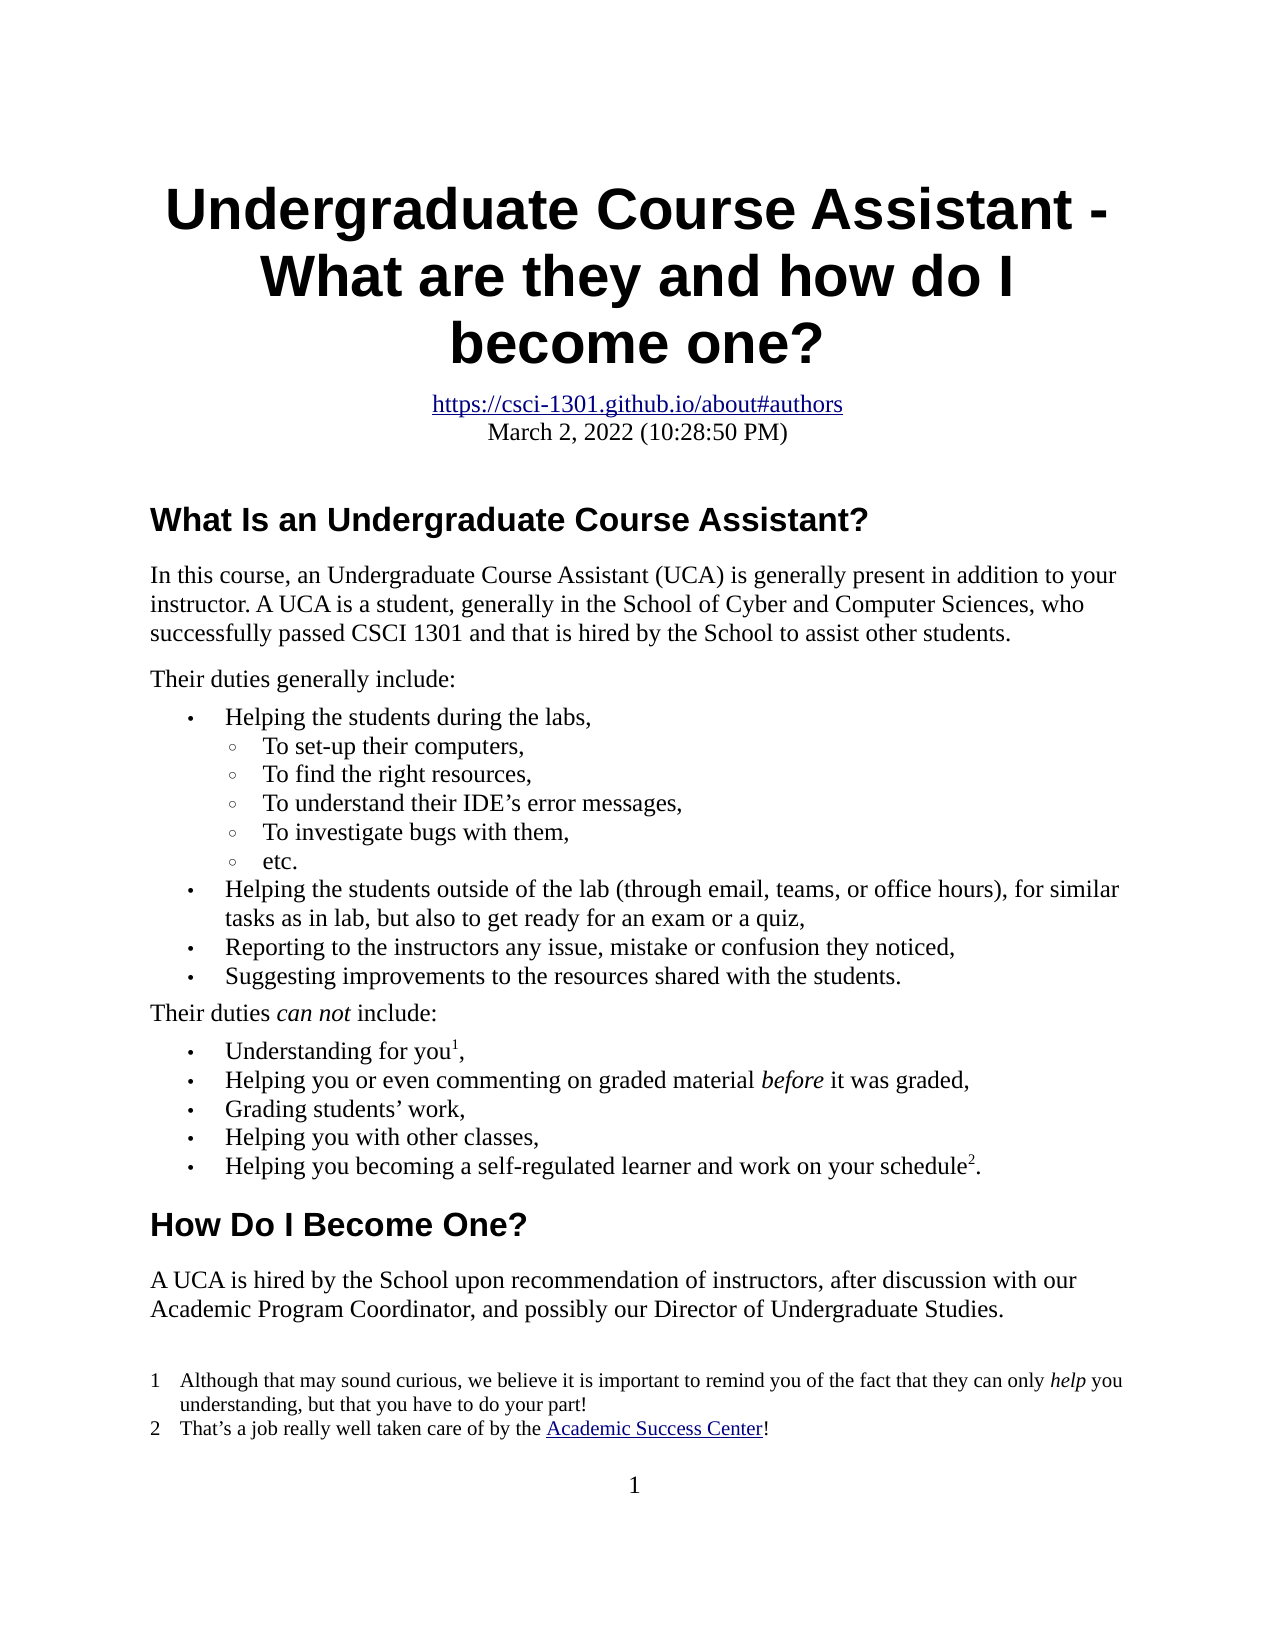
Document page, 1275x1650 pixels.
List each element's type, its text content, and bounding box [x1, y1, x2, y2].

list To understand their IDE’s error messages, [225, 788, 1125, 817]
list To find the right resources, [225, 759, 1125, 788]
list Helping you or even commenting on graded material before it was graded, [187, 1065, 1125, 1094]
subtitle What Is an Undergraduate Course Assistant? [150, 500, 1125, 539]
text In this course, an Undergraduate Course Assistant (UCA) is generally present in addition to your instructor. A UCA is a student, generally in the School of Cyber and Computer Sciences, who successfully passed CSCI 1301 and that is hired by the School to assist other students. [150, 560, 1125, 646]
list Helping the students outside of the lab (through email, teams, or office hours), for similar tasks as in lab, but also to get ready for an exam or a quiz, [187, 874, 1125, 932]
text A UCA is hired by the School upon recommendation of instructors, after discussion with our Academic Program Coordinator, and possibly our Director of Undergraduate Studies. [150, 1265, 1125, 1322]
title Undergraduate Course Assistant - What are they and how do I become one? [150, 175, 1125, 376]
list To investigate bugs with them, [225, 817, 1125, 846]
subtitle How Do I Become One? [150, 1205, 1125, 1243]
text Their duties can not include: [150, 998, 1125, 1027]
list Understanding for you, [187, 1036, 1125, 1065]
list Helping you becoming a self-regulated learner and work on your schedule. [187, 1151, 1125, 1180]
list Helping you with other classes, [187, 1122, 1125, 1151]
text Their duties generally include: [150, 664, 1125, 693]
list Although that may sound curious, we believe it is important to remind you of the fact that they can only help you understanding, but that you have to do your part! [150, 1368, 1125, 1416]
text https://csci-1301.github.io/about#authors [150, 389, 1125, 417]
text March 2, 2022 (10:28:50 PM) [150, 417, 1125, 446]
list etc. [225, 846, 1125, 874]
list To set-up their computers, [225, 731, 1125, 759]
list Suggesting improvements to the resources shared with the students. [187, 961, 1125, 989]
list That’s a job really well taken care of by the Academic Success Center! [150, 1416, 1125, 1440]
list Grading students’ work, [187, 1094, 1125, 1122]
list Helping the students during the labs, [187, 702, 1125, 731]
list Reporting to the instructors any issue, mistake or confusion they noticed, [187, 932, 1125, 961]
